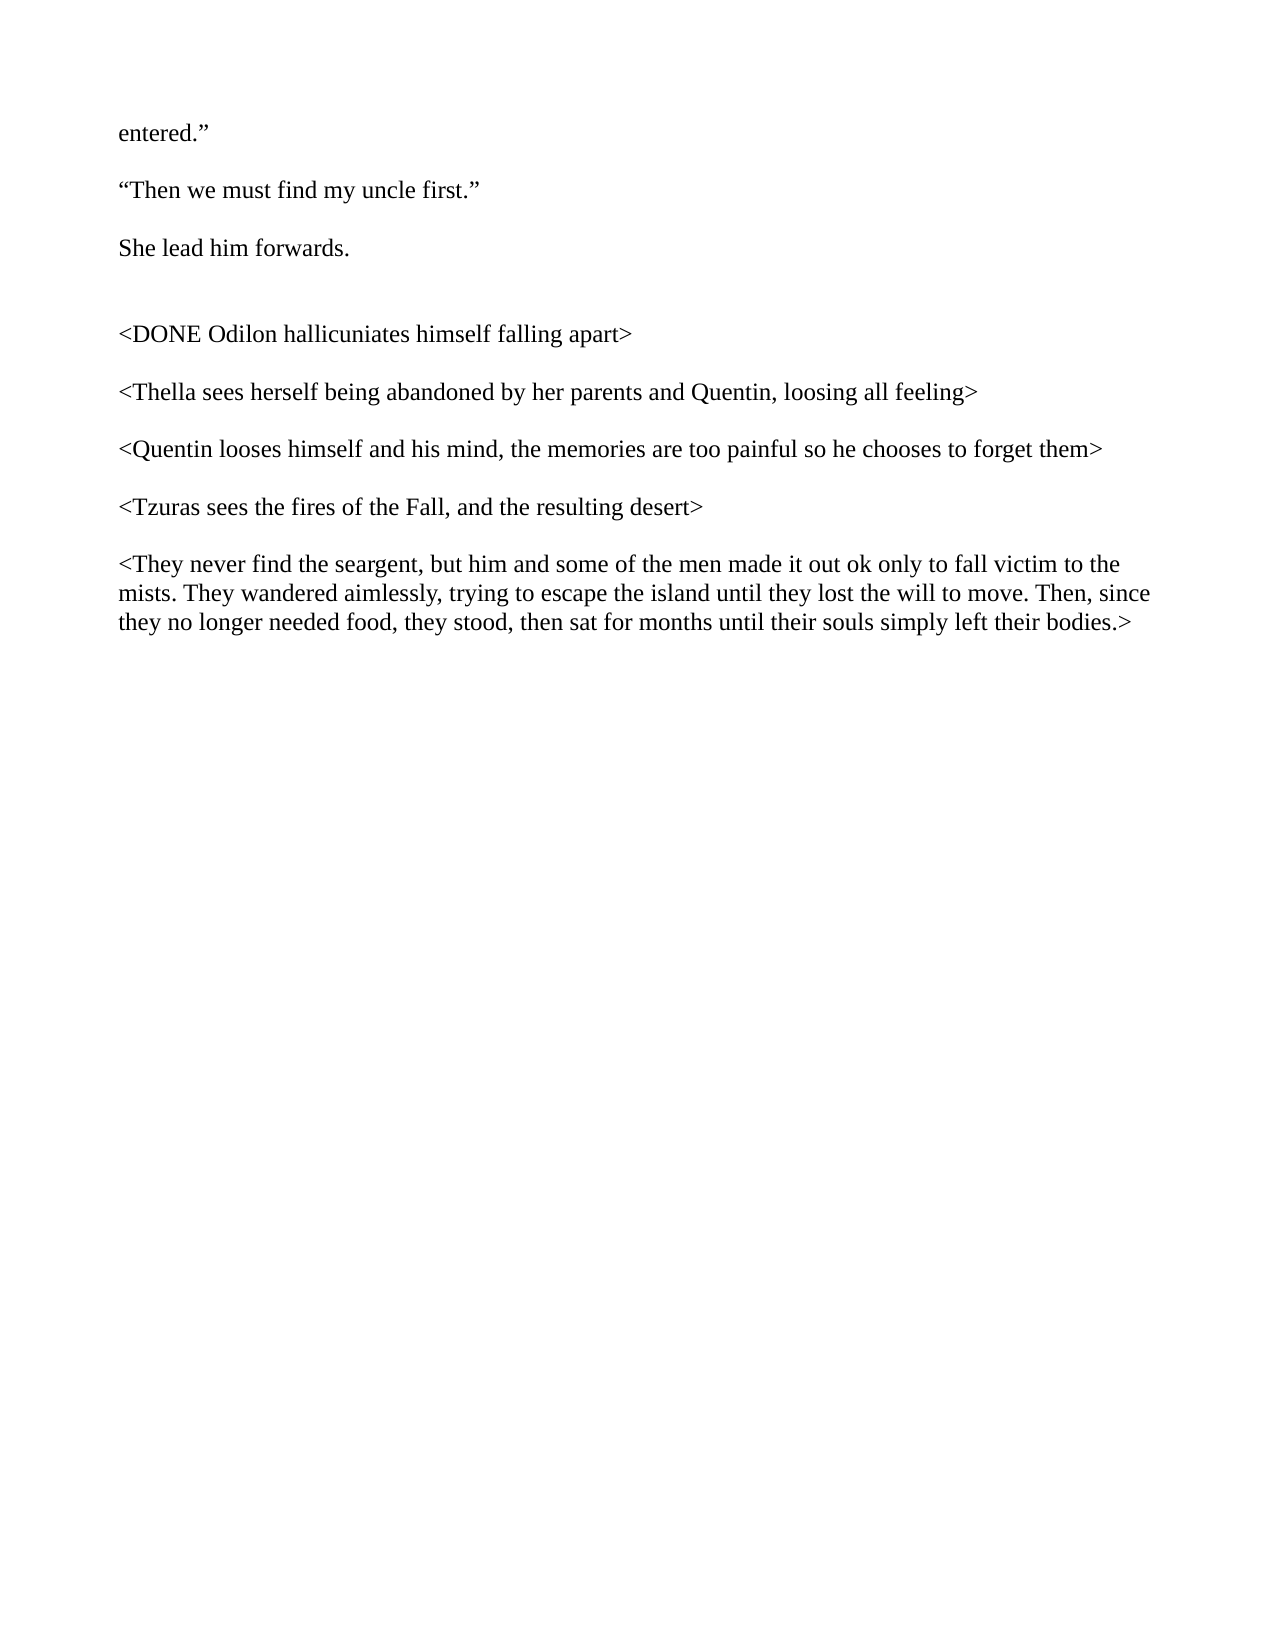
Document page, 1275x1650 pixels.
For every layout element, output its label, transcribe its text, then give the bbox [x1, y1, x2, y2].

text entered.” [118, 118, 1157, 147]
text <DONE Odilon hallicuniates himself falling apart> [118, 319, 1157, 348]
text <Tzuras sees the fires of the Fall, and the resulting desert> [118, 492, 1157, 521]
text <They never find the seargent, but him and some of the men made it out ok only to fall victim to the mists. They wandered aimlessly, trying to escape the island until they lost the will to move. Then, since they no longer needed food, they stood, then sat for months until their souls simply left their bodies.> [118, 549, 1157, 636]
text <Quentin looses himself and his mind, the memories are too painful so he chooses to forget them> [118, 434, 1157, 463]
text <Thella sees herself being abandoned by her parents and Quentin, loosing all feeling> [118, 377, 1157, 406]
text “Then we must find my uncle first.” [118, 176, 1157, 204]
text She lead him forwards. [118, 233, 1157, 262]
